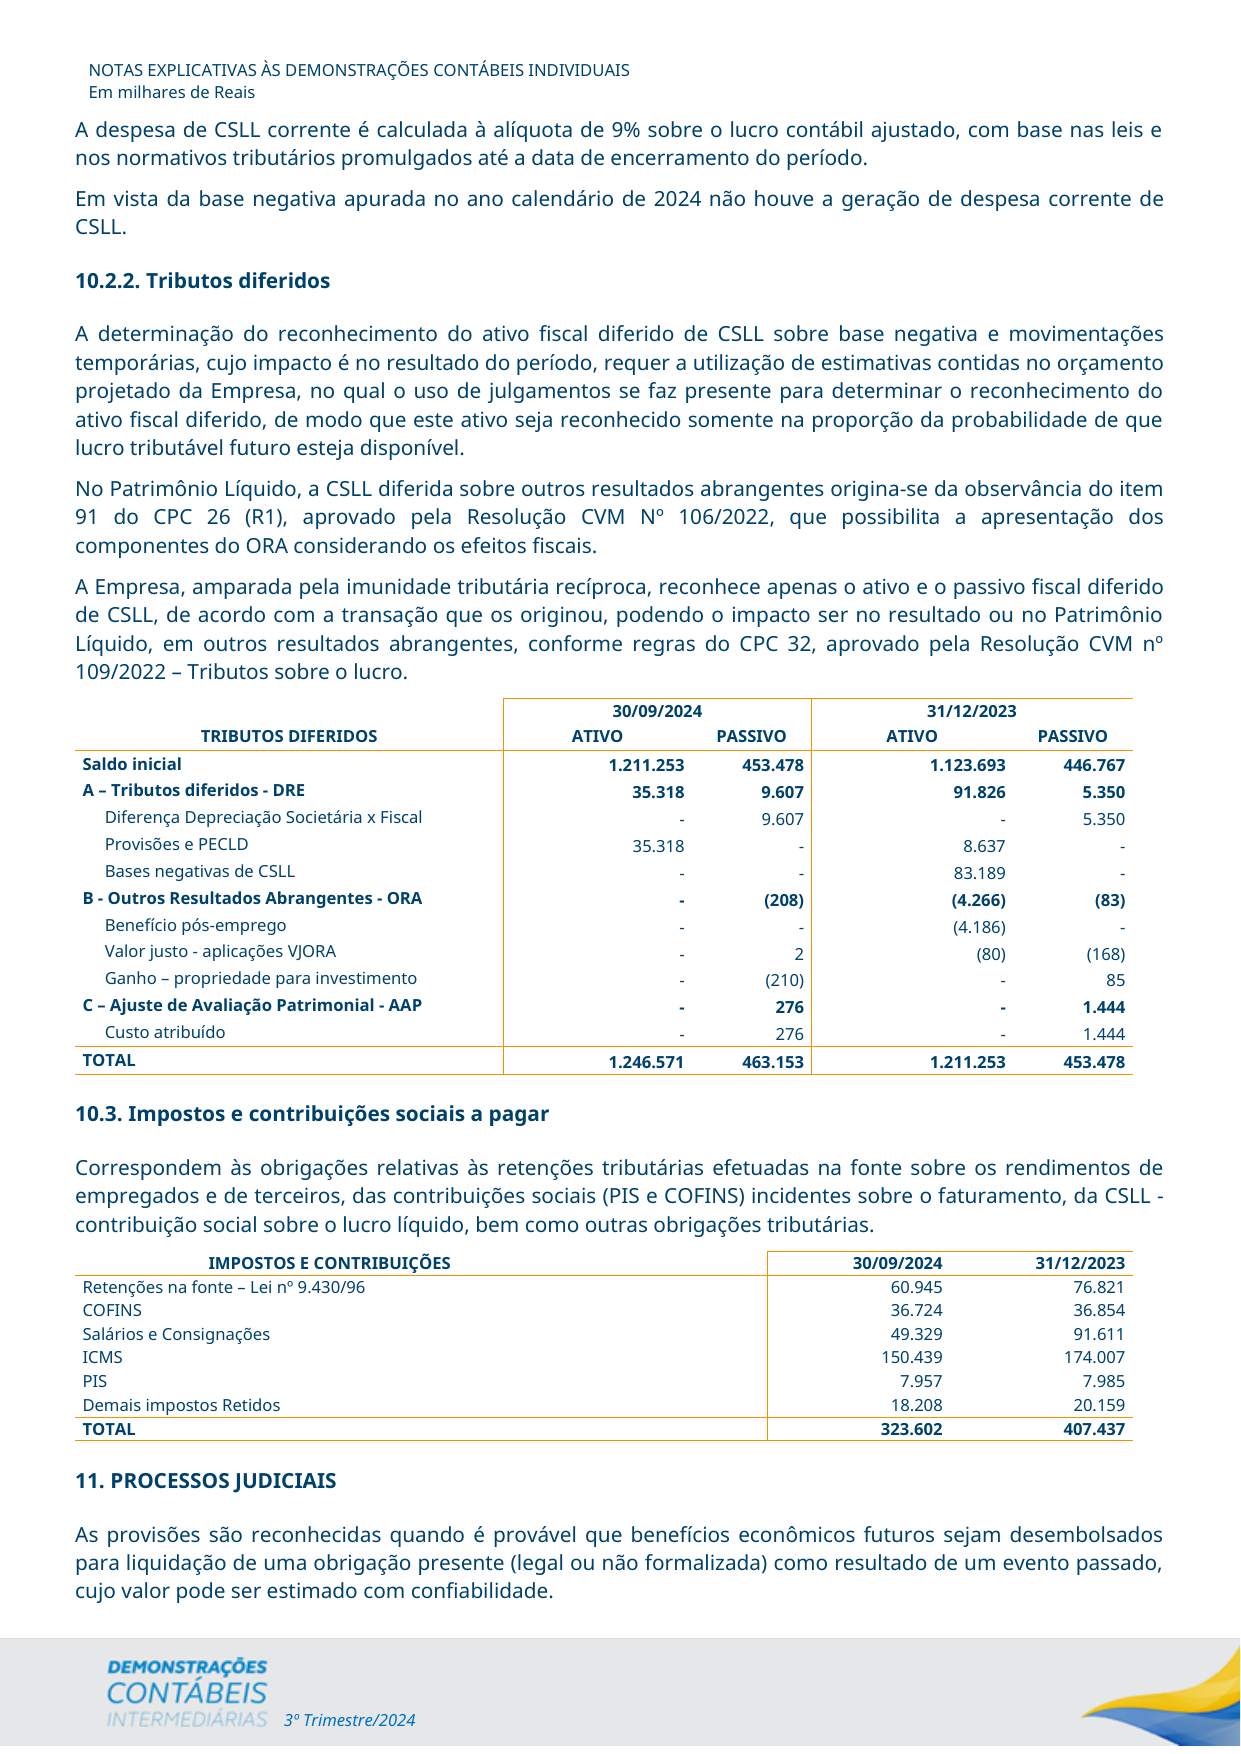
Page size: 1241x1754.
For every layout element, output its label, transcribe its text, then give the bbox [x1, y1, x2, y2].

table_cell PASSIVO [1013, 722, 1132, 750]
table_cell Ganho – propriedade para investimento [75, 965, 503, 992]
table_cell 407.437 [950, 1418, 1132, 1440]
table_cell - [1013, 858, 1132, 884]
table_cell 463.153 [692, 1047, 811, 1073]
table_cell 7.985 [950, 1369, 1132, 1393]
table_cell ICMS [75, 1346, 584, 1369]
text No Patrimônio Líquido, a CSLL diferida sobre outros resultados abrangentes origina-se da observância do item 91 do CPC 26 (R1), aprovado pela Resolução CVM Nº 106/2022, que possibilita a apresentação dos componentes do ORA considerando os efeitos fiscais. [75, 474, 1165, 559]
table_cell 1.211.253 [504, 751, 692, 777]
table_cell (208) [692, 884, 811, 911]
table_cell - [812, 1019, 1013, 1046]
table_cell 150.439 [768, 1346, 950, 1369]
table_cell [584, 1322, 767, 1346]
table_cell ATIVO [504, 722, 692, 750]
table_cell 35.318 [504, 831, 692, 857]
table_cell 91.826 [812, 777, 1013, 804]
table_cell - [1013, 911, 1132, 938]
table_cell 2 [692, 938, 811, 965]
table_cell - [504, 965, 692, 992]
table_cell 9.607 [692, 804, 811, 831]
table_cell A – Tributos diferidos - DRE [75, 777, 503, 804]
table_cell TOTAL [75, 1418, 584, 1440]
table_cell 20.159 [950, 1393, 1132, 1417]
table_cell (80) [812, 938, 1013, 965]
table_cell (4.186) [812, 911, 1013, 938]
table_cell Custo atribuído [75, 1019, 503, 1046]
table_cell PIS [75, 1369, 584, 1393]
table_cell 5.350 [1013, 777, 1132, 804]
table_cell 446.767 [1013, 751, 1132, 777]
table_cell 174.007 [950, 1346, 1132, 1369]
table_cell 35.318 [504, 777, 692, 804]
table_cell TRIBUTOS DIFERIDOS [75, 722, 503, 750]
table_cell 9.607 [692, 777, 811, 804]
table_cell Valor justo - aplicações VJORA [75, 938, 503, 965]
table_cell [584, 1276, 767, 1298]
table_cell - [504, 858, 692, 884]
table_cell 36.724 [768, 1298, 950, 1322]
table_cell [584, 1369, 767, 1393]
table_cell 1.123.693 [812, 751, 1013, 777]
table_cell PASSIVO [692, 722, 811, 750]
table_cell 453.478 [1013, 1047, 1132, 1073]
table_cell 76.821 [950, 1276, 1132, 1298]
table_cell 8.637 [812, 831, 1013, 857]
table_cell (83) [1013, 884, 1132, 911]
table_cell - [504, 911, 692, 938]
table_cell (168) [1013, 938, 1132, 965]
text Em vista da base negativa apurada no ano calendário de 2024 não houve a geração de despesa corrente de CSLL. [75, 184, 1165, 241]
table_cell Saldo inicial [75, 751, 503, 777]
table_cell 7.957 [768, 1369, 950, 1393]
table_cell - [692, 831, 811, 857]
subtitle Tributos diferidos [75, 266, 1165, 294]
subtitle Impostos e contribuições sociais a pagar [75, 1099, 1165, 1128]
subtitle PROCESSOS JUDICIAIS [75, 1466, 1165, 1495]
table_header 31/12/2023 [950, 1252, 1132, 1274]
table_cell - [504, 1019, 692, 1046]
table_cell - [504, 884, 692, 911]
table_cell 453.478 [692, 751, 811, 777]
table_cell (210) [692, 965, 811, 992]
table_cell - [504, 992, 692, 1019]
text A Empresa, amparada pela imunidade tributária recíproca, reconhece apenas o ativo e o passivo fiscal diferido de CSLL, de acordo com a transação que os originou, podendo o impacto ser no resultado ou no Patrimônio Líquido, em outros resultados abrangentes, conforme regras do CPC 32, aprovado pela Resolução CVM nº 109/2022 – Tributos sobre o lucro. [75, 572, 1165, 686]
table_cell 1.246.571 [504, 1047, 692, 1073]
table_cell 49.329 [768, 1322, 950, 1346]
table_cell - [692, 911, 811, 938]
table_cell 1.211.253 [812, 1047, 1013, 1073]
table_cell 36.854 [950, 1298, 1132, 1322]
table_cell 5.350 [1013, 804, 1132, 831]
table_cell - [504, 938, 692, 965]
table_cell [584, 1418, 767, 1440]
table_cell - [812, 992, 1013, 1019]
table_cell Demais impostos Retidos [75, 1393, 584, 1417]
table_cell COFINS [75, 1298, 584, 1322]
text As provisões são reconhecidas quando é provável que benefícios econômicos futuros sejam desembolsados para liquidação de uma obrigação presente (legal ou não formalizada) como resultado de um evento passado, cujo valor pode ser estimado com confiabilidade. [75, 1520, 1165, 1605]
table_cell [584, 1346, 767, 1369]
table_cell TOTAL [75, 1047, 503, 1073]
table_cell 276 [692, 1019, 811, 1046]
table_cell 60.945 [768, 1276, 950, 1298]
table_header [75, 698, 503, 722]
table_cell - [812, 965, 1013, 992]
table_cell - [812, 804, 1013, 831]
table_cell [584, 1393, 767, 1417]
table_cell 1.444 [1013, 1019, 1132, 1046]
table_cell 276 [692, 992, 811, 1019]
table_cell - [1013, 831, 1132, 857]
text A despesa de CSLL corrente é calculada à alíquota de 9% sobre o lucro contábil ajustado, com base nas leis e nos normativos tributários promulgados até a data de encerramento do período. [75, 115, 1165, 172]
table_cell - [692, 858, 811, 884]
table_header 31/12/2023 [812, 699, 1132, 722]
table_cell 85 [1013, 965, 1132, 992]
table_cell Bases negativas de CSLL [75, 858, 503, 884]
picture [0, 1637, 1241, 1746]
table_cell Benefício pós-emprego [75, 911, 503, 938]
table_cell B - Outros Resultados Abrangentes - ORA [75, 884, 503, 911]
table_cell C – Ajuste de Avaliação Patrimonial - AAP [75, 992, 503, 1019]
table_cell (4.266) [812, 884, 1013, 911]
table_cell Diferença Depreciação Societária x Fiscal [75, 804, 503, 831]
text A determinação do reconhecimento do ativo fiscal diferido de CSLL sobre base negativa e movimentações temporárias, cujo impacto é no resultado do período, requer a utilização de estimativas contidas no orçamento projetado da Empresa, no qual o uso de julgamentos se faz presente para determinar o reconhecimento do ativo fiscal diferido, de modo que este ativo seja reconhecido somente na proporção da probabilidade de que lucro tributável futuro esteja disponível. [75, 319, 1165, 462]
table_cell Provisões e PECLD [75, 831, 503, 857]
table_cell Salários e Consignações [75, 1322, 584, 1346]
table_cell [584, 1298, 767, 1322]
table_cell - [504, 804, 692, 831]
table_cell ATIVO [812, 722, 1013, 750]
table_header IMPOSTOS E CONTRIBUIÇÕES [75, 1251, 584, 1274]
table_header 30/09/2024 [504, 699, 811, 722]
table_cell 1.444 [1013, 992, 1132, 1019]
table_header 30/09/2024 [768, 1252, 950, 1274]
table_header [584, 1251, 767, 1274]
text Correspondem às obrigações relativas às retenções tributárias efetuadas na fonte sobre os rendimentos de empregados e de terceiros, das contribuições sociais (PIS e COFINS) incidentes sobre o faturamento, da CSLL - contribuição social sobre o lucro líquido, bem como outras obrigações tributárias. [75, 1153, 1165, 1238]
table_cell 323.602 [768, 1418, 950, 1440]
table_cell 83.189 [812, 858, 1013, 884]
table_cell 91.611 [950, 1322, 1132, 1346]
table_cell 18.208 [768, 1393, 950, 1417]
table_cell Retenções na fonte – Lei nº 9.430/96 [75, 1276, 584, 1298]
